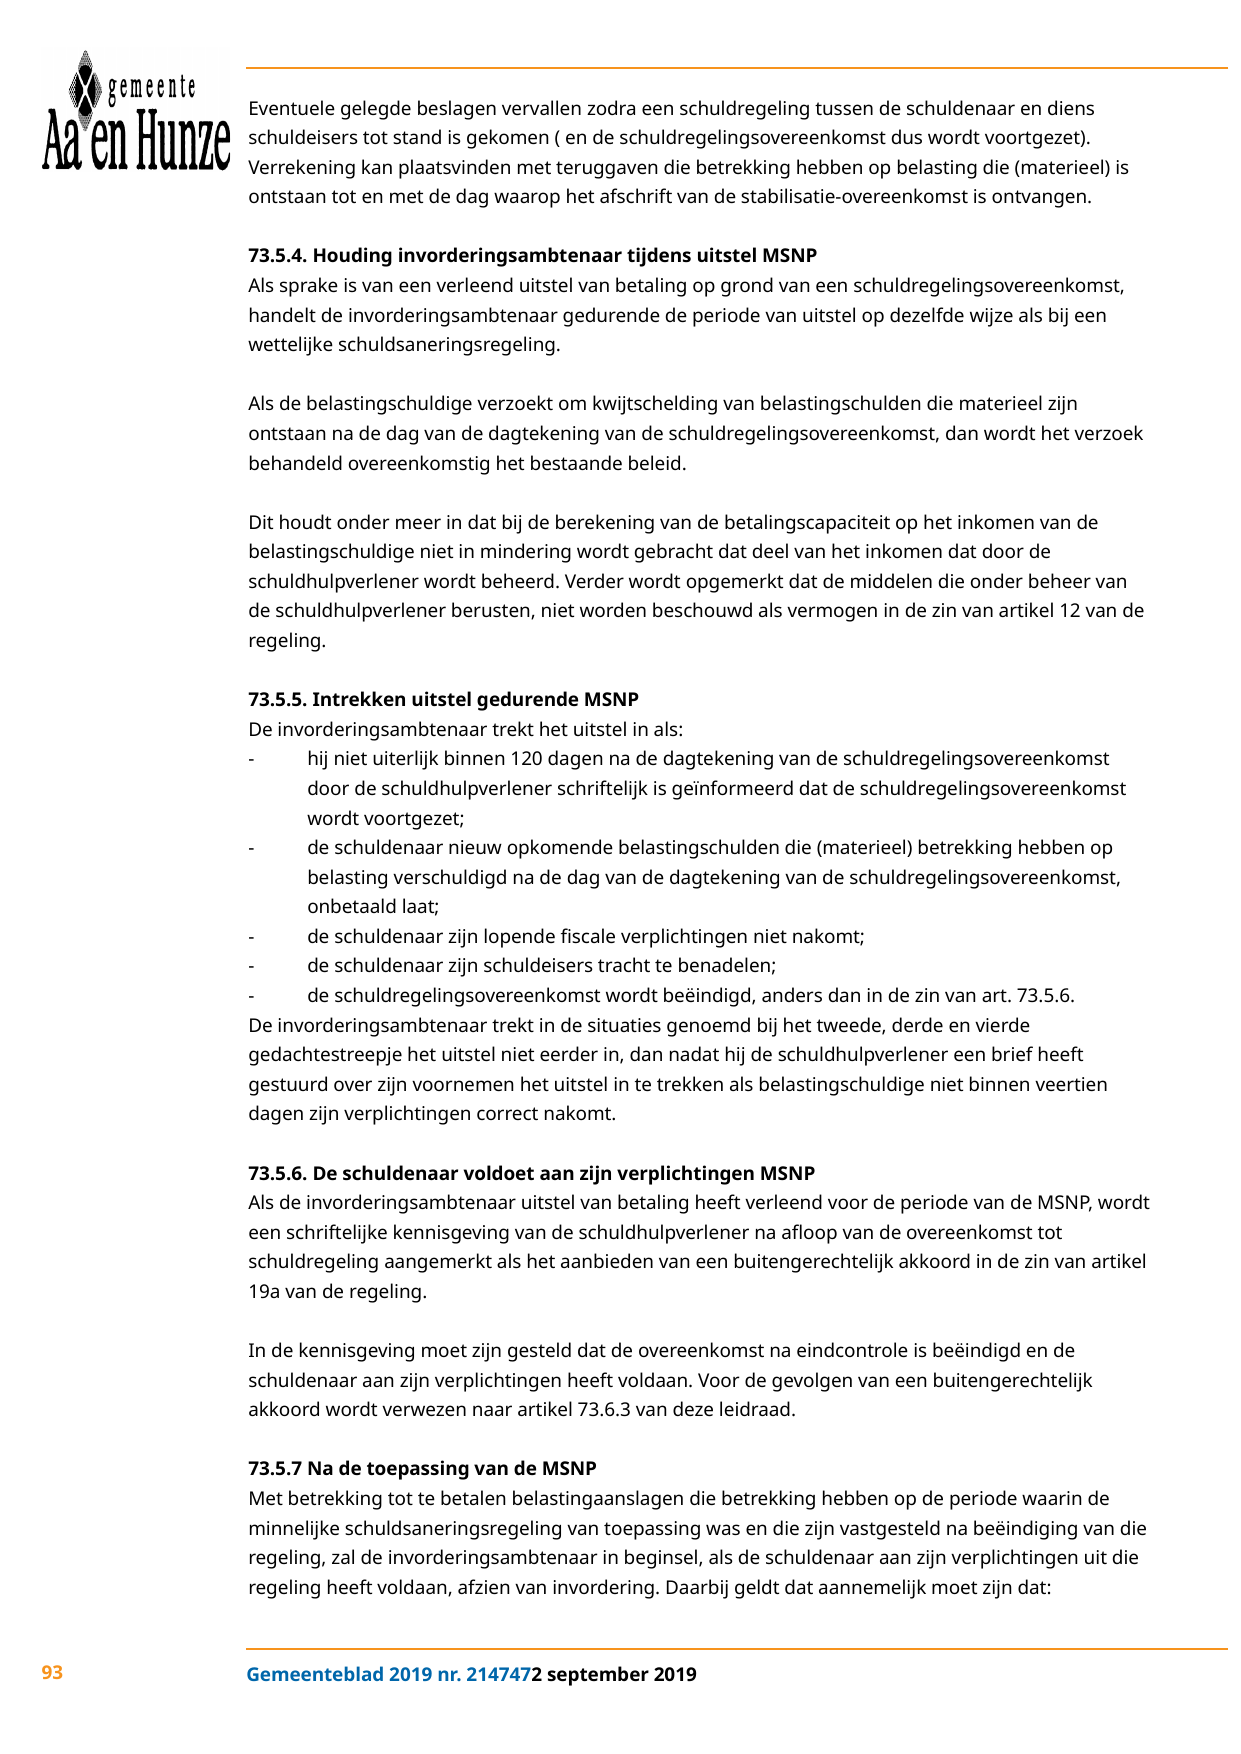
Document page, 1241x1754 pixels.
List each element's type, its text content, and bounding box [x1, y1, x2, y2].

list de schuldenaar nieuw opkomende belastingschulden die (materieel) betrekking hebben op belasting verschuldigd na de dag van de dagtekening van de schuldregelingsovereenkomst, onbetaald laat; [248, 834, 1152, 919]
text Dit houdt onder meer in dat bij de berekening van de betalingscapaciteit op het inkomen van de belastingschuldige niet in mindering wordt gebracht dat deel van het inkomen dat door de schuldhulpverlener wordt beheerd. Verder wordt opgemerkt dat de middelen die onder beheer van de schuldhulpverlener berusten, niet worden beschouwd als vermogen in de zin van artikel 12 van de regeling. [248, 509, 1152, 653]
picture [41, 47, 231, 172]
list de schuldenaar zijn schuldeisers tracht te benadelen; [248, 953, 1152, 978]
text 73.5.6. De schuldenaar voldoet aan zijn verplichtingen MSNP [248, 1160, 1152, 1186]
text Met betrekking tot te betalen belastingaanslagen die betrekking hebben op de periode waarin de minnelijke schuldsaneringsregeling van toepassing was en die zijn vastgesteld na beëindiging van die regeling, zal de invorderingsambtenaar in beginsel, als de schuldenaar aan zijn verplichtingen uit die regeling heeft voldaan, afzien van invordering. Daarbij geldt dat aannemelijk moet zijn dat: [248, 1485, 1152, 1600]
text 73.5.7 Na de toepassing van de MSNP [248, 1456, 1152, 1481]
text De invorderingsambtenaar trekt in de situaties genoemd bij het tweede, derde en vierde gedachtestreepje het uitstel niet eerder in, dan nadat hij de schuldhulpverlener een brief heeft gestuurd over zijn voornemen het uitstel in te trekken als belastingschuldige niet binnen veertien dagen zijn verplichtingen correct nakomt. [248, 1012, 1152, 1126]
text Als de invorderingsambtenaar uitstel van betaling heeft verleend voor de periode van de MSNP, wordt een schriftelijke kennisgeving van de schuldhulpverlener na afloop van de overeenkomst tot schuldregeling aangemerkt als het aanbieden van een buitengerechtelijk akkoord in de zin van artikel 19a van de regeling. [248, 1189, 1152, 1304]
text In de kennisgeving moet zijn gesteld dat de overeenkomst na eindcontrole is beëindigd en de schuldenaar aan zijn verplichtingen heeft voldaan. Voor de gevolgen van een buitengerechtelijk akkoord wordt verwezen naar artikel 73.6.3 van deze leidraad. [248, 1337, 1152, 1422]
list de schuldenaar zijn lopende fiscale verplichtingen niet nakomt; [248, 923, 1152, 949]
text Als sprake is van een verleend uitstel van betaling op grond van een schuldregelingsovereenkomst, handelt de invorderingsambtenaar gedurende de periode van uitstel op dezelfde wijze als bij een wettelijke schuldsaneringsregeling. [248, 272, 1152, 357]
list de schuldregelingsovereenkomst wordt beëindigd, anders dan in de zin van art. 73.5.6. [248, 982, 1152, 1008]
list hij niet uiterlijk binnen 120 dagen na de dagtekening van de schuldregelingsovereenkomst door de schuldhulpverlener schriftelijk is geïnformeerd dat de schuldregelingsovereenkomst wordt voortgezet; [248, 746, 1152, 831]
text 73.5.4. Houding invorderingsambtenaar tijdens uitstel MSNP [248, 243, 1152, 268]
text Als de belastingschuldige verzoekt om kwijtschelding van belastingschulden die materieel zijn ontstaan na de dag van de dagtekening van de schuldregelingsovereenkomst, dan wordt het verzoek behandeld overeenkomstig het bestaande beleid. [248, 391, 1152, 476]
text 73.5.5. Intrekken uitstel gedurende MSNP [248, 686, 1152, 712]
text Eventuele gelegde beslagen vervallen zodra een schuldregeling tussen de schuldenaar en diens schuldeisers tot stand is gekomen ( en de schuldregelingsovereenkomst dus wordt voortgezet). Verrekening kan plaatsvinden met teruggaven die betrekking hebben op belasting die (materieel) is ontstaan tot en met de dag waarop het afschrift van de stabilisatie-overeenkomst is ontvangen. [248, 95, 1152, 209]
text De invorderingsambtenaar trekt het uitstel in als: [248, 716, 1152, 742]
